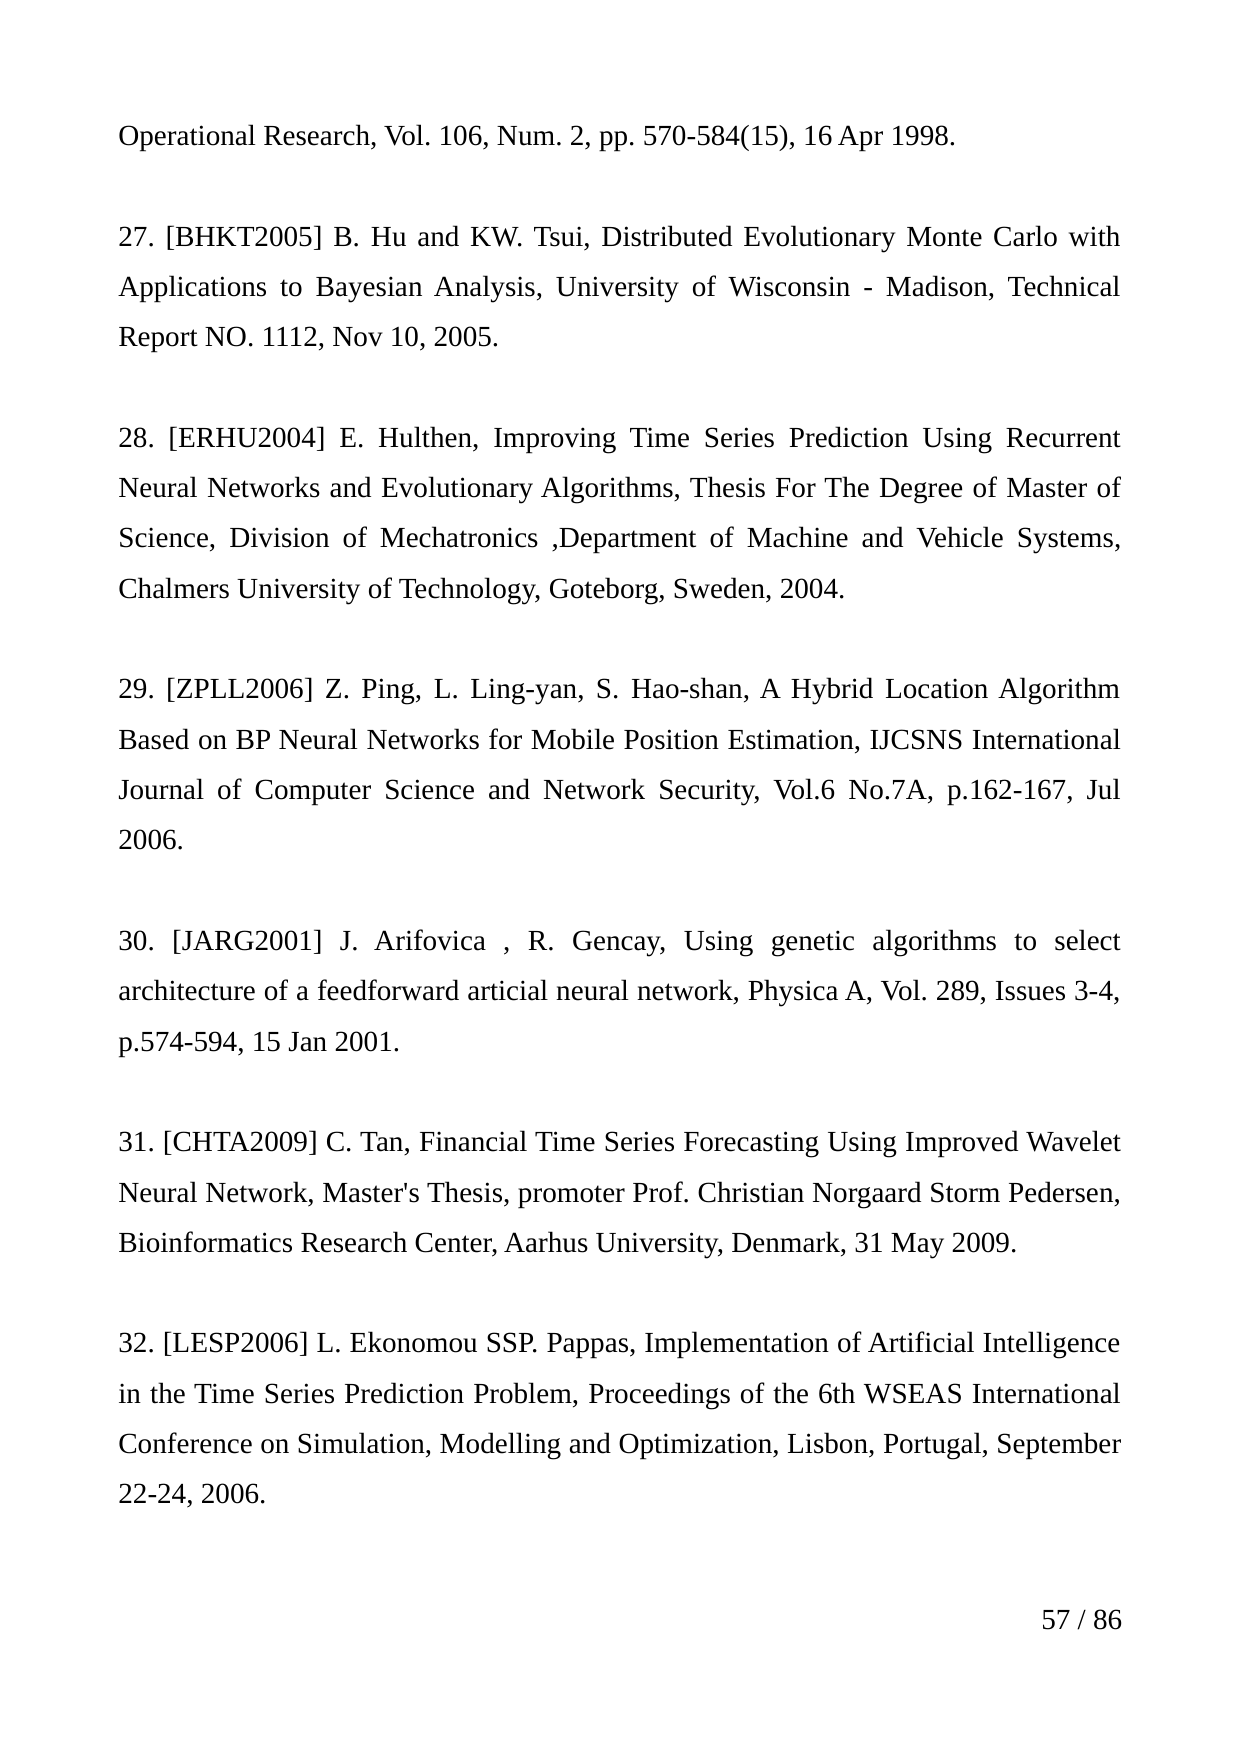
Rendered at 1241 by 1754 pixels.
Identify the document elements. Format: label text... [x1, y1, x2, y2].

text 32. [LESP2006] L. Ekonomou SSP. Pappas, Implementation of Artificial Intelligence in the Time Series Prediction Problem, Proceedings of the 6th WSEAS International Conference on Simulation, Modelling and Optimization, Lisbon, Portugal, September 22-24, 2006. [118, 1326, 1122, 1510]
text 29. [ZPLL2006] Z. Ping, L. Ling-yan, S. Hao-shan, A Hybrid Location Algorithm Based on BP Neural Networks for Mobile Position Estimation, IJCSNS International Journal of Computer Science and Network Security, Vol.6 No.7A, p.162-167, Jul 2006. [118, 672, 1122, 856]
text 27. [BHKT2005] B. Hu and KW. Tsui, Distributed Evolutionary Monte Carlo with Applications to Bayesian Analysis, University of Wisconsin - Madison, Technical Report NO. 1112, Nov 10, 2005. [118, 219, 1122, 353]
text 30. [JARG2001] J. Arifovica , R. Gencay, Using genetic algorithms to select architecture of a feedforward articial neural network, Physica A, Vol. 289, Issues 3-4, p.574-594, 15 Jan 2001. [118, 923, 1122, 1057]
text Operational Research, Vol. 106, Num. 2, pp. 570-584(15), 16 Apr 1998. [118, 118, 1122, 152]
text 31. [CHTA2009] C. Tan, Financial Time Series Forecasting Using Improved Wavelet Neural Network, Master's Thesis, promoter Prof. Christian Norgaard Storm Pedersen, Bioinformatics Research Center, Aarhus University, Denmark, 31 May 2009. [118, 1124, 1122, 1258]
text 28. [ERHU2004] E. Hulthen, Improving Time Series Prediction Using Recurrent Neural Networks and Evolutionary Algorithms, Thesis For The Degree of Master of Science, Division of Mechatronics ,Department of Machine and Vehicle Systems, Chalmers University of Technology, Goteborg, Sweden, 2004. [118, 420, 1122, 604]
